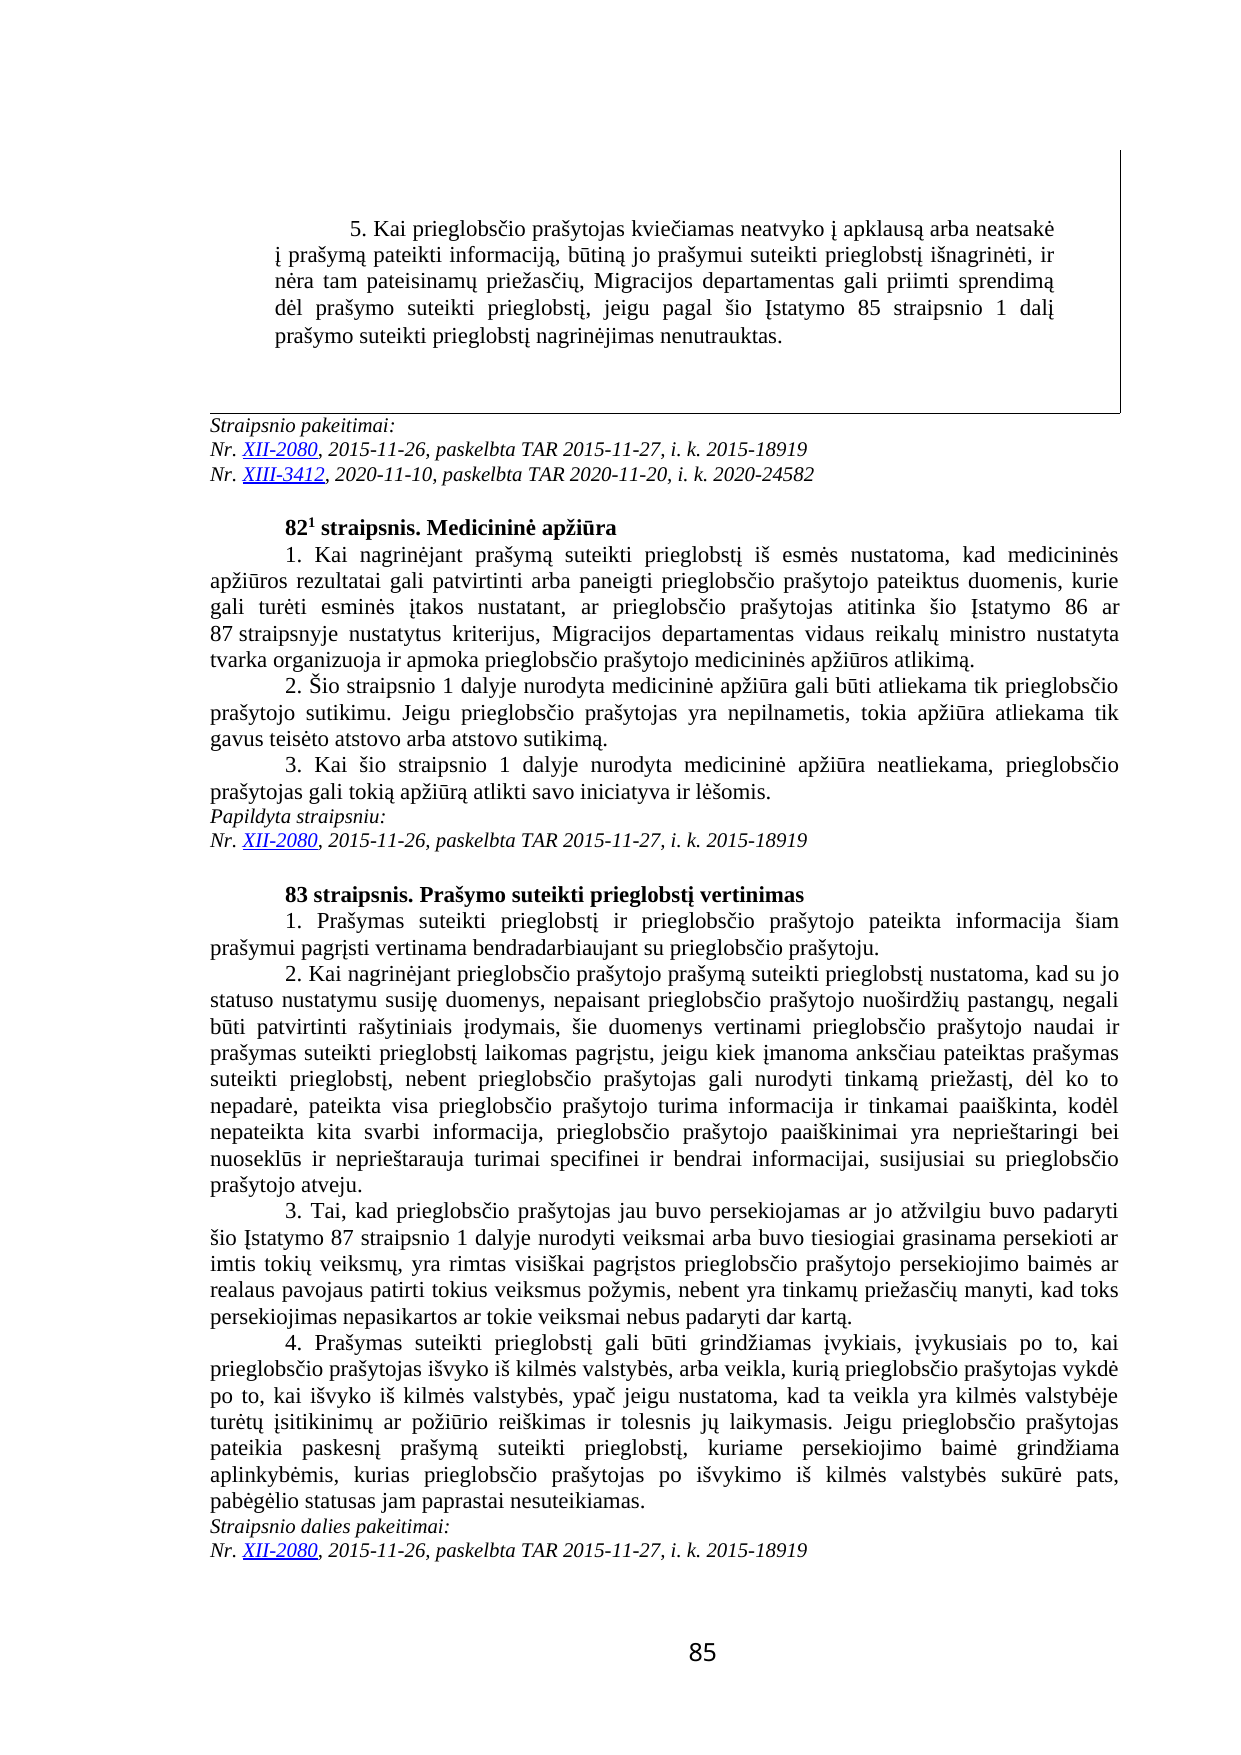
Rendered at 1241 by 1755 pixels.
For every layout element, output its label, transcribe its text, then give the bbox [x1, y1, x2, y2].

text Papildyta straipsniu: [210, 804, 1120, 828]
text Nr. XIII-3412, 2020-11-10, paskelbta TAR 2020-11-20, i. k. 2020-24582 [210, 461, 1120, 486]
text Nr. XII-2080, 2015-11-26, paskelbta TAR 2015-11-27, i. k. 2015-18919 [210, 828, 1120, 852]
text Nr. XII-2080, 2015-11-26, paskelbta TAR 2015-11-27, i. k. 2015-18919 [210, 437, 1120, 461]
text 4. Prašymas suteikti prieglobstį gali būti grindžiamas įvykiais, įvykusiais po to, kai prieglobsčio prašytojas išvyko iš kilmės valstybės, arba veikla, kurią prieglobsčio prašytojas vykdė po to, kai išvyko iš kilmės valstybės, ypač jeigu nustatoma, kad ta veikla yra kilmės valstybėje turėtų įsitikinimų ar požiūrio reiškimas ir tolesnis jų laikymasis. Jeigu prieglobsčio prašytojas pateikia paskesnį prašymą suteikti prieglobstį, kuriame persekiojimo baimė grindžiama aplinkybėmis, kurias prieglobsčio prašytojas po išvykimo iš kilmės valstybės sukūrė pats, pabėgėlio statusas jam paprastai nesuteikiamas. [210, 1329, 1120, 1513]
text 5. Kai prieglobsčio prašytojas kviečiamas neatvyko į apklausą arba neatsakė į prašymą pateikti informaciją, būtiną jo prašymui suteikti prieglobstį išnagrinėti, ir nėra tam pateisinamų priežasčių, Migracijos departamentas gali priimti sprendimą dėl prašymo suteikti prieglobstį, jeigu pagal šio Įstatymo 85 straipsnio 1 dalį prašymo suteikti prieglobstį nagrinėjimas nenutrauktas. [210, 150, 1120, 413]
text 1. Prašymas suteikti prieglobstį ir prieglobsčio prašytojo pateikta informacija šiam prašymui pagrįsti vertinama bendradarbiaujant su prieglobsčio prašytoju. [210, 907, 1120, 960]
text 821 straipsnis. Medicininė apžiūra [210, 514, 1120, 541]
text 1. Kai nagrinėjant prašymą suteikti prieglobstį iš esmės nustatoma, kad medicininės apžiūros rezultatai gali patvirtinti arba paneigti prieglobsčio prašytojo pateiktus duomenis, kurie gali turėti esminės įtakos nustatant, ar prieglobsčio prašytojas atitinka šio Įstatymo 86 ar 87 straipsnyje nustatytus kriterijus, Migracijos departamentas vidaus reikalų ministro nustatyta tvarka organizuoja ir apmoka prieglobsčio prašytojo medicininės apžiūros atlikimą. [210, 541, 1120, 672]
text Straipsnio dalies pakeitimai: [210, 1513, 1120, 1538]
text 2. Kai nagrinėjant prieglobsčio prašytojo prašymą suteikti prieglobstį nustatoma, kad su jo statuso nustatymu susiję duomenys, nepaisant prieglobsčio prašytojo nuoširdžių pastangų, negali būti patvirtinti rašytiniais įrodymais, šie duomenys vertinami prieglobsčio prašytojo naudai ir prašymas suteikti prieglobstį laikomas pagrįstu, jeigu kiek įmanoma anksčiau pateiktas prašymas suteikti prieglobstį, nebent prieglobsčio prašytojas gali nurodyti tinkamą priežastį, dėl ko to nepadarė, pateikta visa prieglobsčio prašytojo turima informacija ir tinkamai paaiškinta, kodėl nepateikta kita svarbi informacija, prieglobsčio prašytojo paaiškinimai yra neprieštaringi bei nuoseklūs ir neprieštarauja turimai specifinei ir bendrai informacijai, susijusiai su prieglobsčio prašytojo atveju. [210, 960, 1120, 1197]
text Straipsnio pakeitimai: [210, 413, 1120, 437]
text 3. Tai, kad prieglobsčio prašytojas jau buvo persekiojamas ar jo atžvilgiu buvo padaryti šio Įstatymo 87 straipsnio 1 dalyje nurodyti veiksmai arba buvo tiesiogiai grasinama persekioti ar imtis tokių veiksmų, yra rimtas visiškai pagrįstos prieglobsčio prašytojo persekiojimo baimės ar realaus pavojaus patirti tokius veiksmus požymis, nebent yra tinkamų priežasčių manyti, kad toks persekiojimas nepasikartos ar tokie veiksmai nebus padaryti dar kartą. [210, 1197, 1120, 1329]
text 3. Kai šio straipsnio 1 dalyje nurodyta medicininė apžiūra neatliekama, prieglobsčio prašytojas gali tokią apžiūrą atlikti savo iniciatyva ir lėšomis. [210, 751, 1120, 804]
text Nr. XII-2080, 2015-11-26, paskelbta TAR 2015-11-27, i. k. 2015-18919 [210, 1538, 1120, 1562]
text 83 straipsnis. Prašymo suteikti prieglobstį vertinimas [210, 881, 1120, 907]
text 2. Šio straipsnio 1 dalyje nurodyta medicininė apžiūra gali būti atliekama tik prieglobsčio prašytojo sutikimu. Jeigu prieglobsčio prašytojas yra nepilnametis, tokia apžiūra atliekama tik gavus teisėto atstovo arba atstovo sutikimą. [210, 672, 1120, 751]
